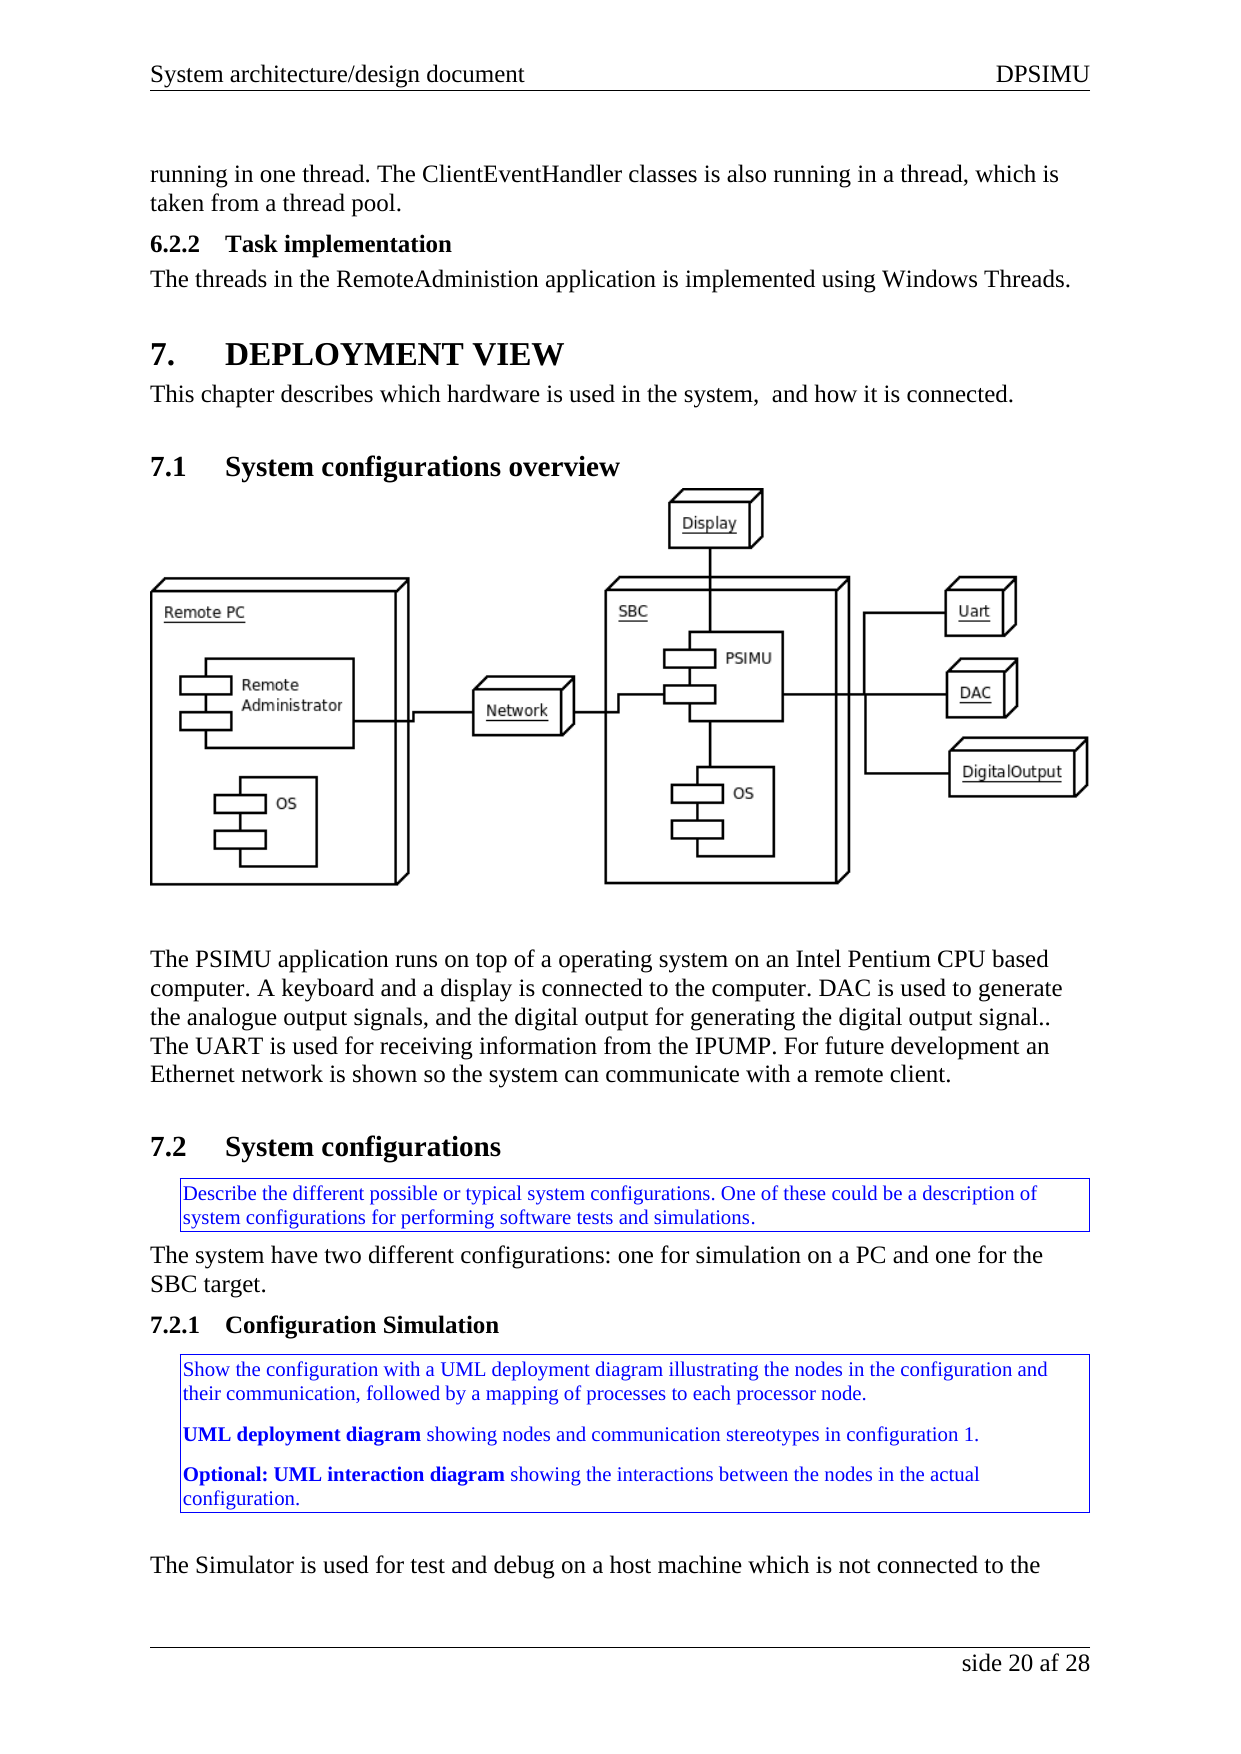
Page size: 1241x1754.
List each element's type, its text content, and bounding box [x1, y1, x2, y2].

text This chapter describes which hardware is used in the system, and how it is connected. [150, 379, 1090, 408]
text Describe the different possible or typical system configurations. One of these could be a description of system configurations for performing software tests and simulations. [181, 1179, 1089, 1231]
text running in one thread. The ClientEventHandler classes is also running in a thread, which is taken from a thread pool. [150, 159, 1090, 217]
text The system have two different configurations: one for simulation on a PC and one for the SBC target. [150, 1240, 1090, 1298]
text The threads in the RemoteAdministion application is implemented using Windows Threads. [150, 264, 1090, 293]
text The PSIMU application runs on top of a operating system on an Intel Pentium CPU based computer. A keyboard and a display is connected to the computer. DAC is used to generate the analogue output signals, and the digital output for generating the digital output signal.. The UART is used for receiving information from the IPUMP. For future development an Ethernet network is shown so the system can communicate with a remote client. [150, 944, 1090, 1088]
text Optional: UML interaction diagram showing the interactions between the nodes in the actual configuration. [181, 1459, 1089, 1512]
subtitle Configuration Simulation [150, 1310, 1090, 1339]
subtitle Task implementation [150, 229, 1090, 258]
text UML deployment diagram showing nodes and communication stereotypes in configuration 1. [181, 1418, 1089, 1446]
subtitle System configurations overview [150, 449, 1090, 483]
subtitle System configurations [150, 1129, 1090, 1163]
subtitle Deployment View [150, 334, 1090, 373]
text The Simulator is used for test and debug on a host machine which is not connected to the [150, 1551, 1090, 1579]
text Show the configuration with a UML deployment diagram illustrating the nodes in the configuration and their communication, followed by a mapping of processes to each processor node. [181, 1355, 1089, 1405]
picture [150, 488, 1090, 887]
